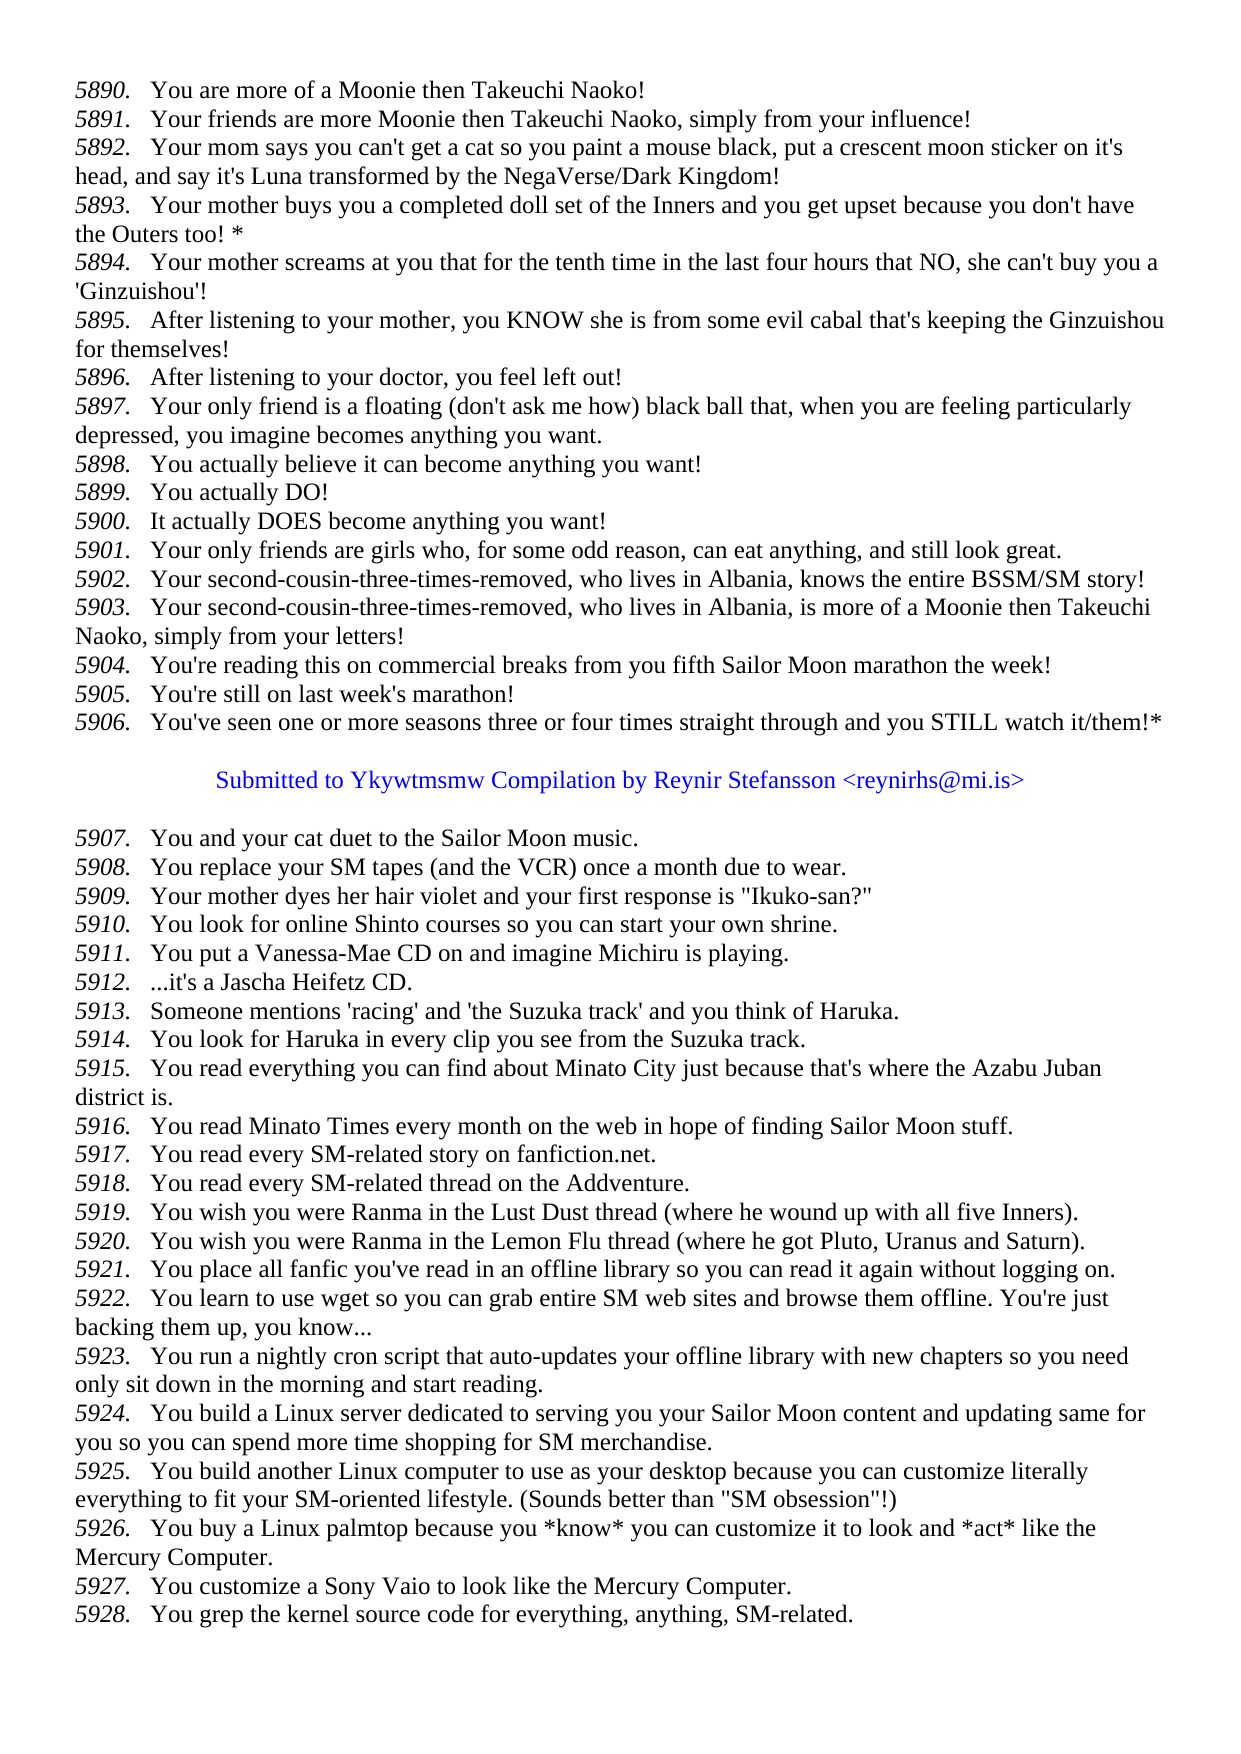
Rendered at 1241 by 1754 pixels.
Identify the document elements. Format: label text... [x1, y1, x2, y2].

list You run a nightly cron script that auto-updates your offline library with new chapters so you need only sit down in the morning and start reading. [75, 1341, 1165, 1398]
list You look for Haruka in every clip you see from the Suzuka track. [75, 1024, 1165, 1053]
list You wish you were Ranma in the Lust Dust thread (where he wound up with all five Inners). [75, 1197, 1165, 1226]
list After listening to your mother, you KNOW she is from some evil cabal that's keeping the Ginzuishou for themselves! [75, 305, 1165, 362]
list You actually believe it can become anything you want! [75, 449, 1165, 477]
list You replace your SM tapes (and the VCR) once a month due to wear. [75, 852, 1165, 881]
list You've seen one or more seasons three or four times straight through and you STILL watch it/them!* [75, 707, 1165, 736]
list You customize a Sony Vaio to look like the Mercury Computer. [75, 1571, 1165, 1599]
list You grep the kernel source code for everything, anything, SM-related. [75, 1599, 1165, 1628]
list You read every SM-related story on fanfiction.net. [75, 1139, 1165, 1168]
text Submitted to Ykywtmsmw Compilation by Reynir Stefansson <reynirhs@mi.is> [75, 765, 1165, 794]
list You and your cat duet to the Sailor Moon music. [75, 823, 1165, 852]
list You wish you were Ranma in the Lemon Flu thread (where he got Pluto, Uranus and Saturn). [75, 1226, 1165, 1254]
list You actually DO! [75, 477, 1165, 506]
list It actually DOES become anything you want! [75, 506, 1165, 535]
list Someone mentions 'racing' and 'the Suzuka track' and you think of Haruka. [75, 996, 1165, 1024]
list Your mom says you can't get a cat so you paint a mouse black, put a crescent moon sticker on it's head, and say it's Luna transformed by the NegaVerse/Dark Kingdom! [75, 132, 1165, 190]
list You read Minato Times every month on the web in hope of finding Sailor Moon stuff. [75, 1111, 1165, 1139]
list You buy a Linux palmtop because you *know* you can customize it to look and *act* like the Mercury Computer. [75, 1513, 1165, 1571]
list You read every SM-related thread on the Addventure. [75, 1168, 1165, 1197]
list You learn to use wget so you can grab entire SM web sites and browse them offline. You're just backing them up, you know... [75, 1283, 1165, 1341]
list You're reading this on commercial breaks from you fifth Sailor Moon marathon the week! [75, 650, 1165, 679]
list Your friends are more Moonie then Takeuchi Naoko, simply from your influence! [75, 104, 1165, 132]
list Your mother dyes her hair violet and your first response is "Ikuko-san?" [75, 881, 1165, 909]
list You put a Vanessa-Mae CD on and imagine Michiru is playing. [75, 938, 1165, 967]
list Your mother buys you a completed doll set of the Inners and you get upset because you don't have the Outers too! * [75, 190, 1165, 247]
list Your only friends are girls who, for some odd reason, can eat anything, and still look great. [75, 535, 1165, 564]
list Your second-cousin-three-times-removed, who lives in Albania, is more of a Moonie then Takeuchi Naoko, simply from your letters! [75, 592, 1165, 650]
list You build another Linux computer to use as your desktop because you can customize literally everything to fit your SM-oriented lifestyle. (Sounds better than "SM obsession"!) [75, 1456, 1165, 1513]
list You're still on last week's marathon! [75, 679, 1165, 707]
list After listening to your doctor, you feel left out! [75, 362, 1165, 391]
list You place all fanfic you've read in an offline library so you can read it again without logging on. [75, 1254, 1165, 1283]
list You look for online Shinto courses so you can start your own shrine. [75, 909, 1165, 938]
list You build a Linux server dedicated to serving you your Sailor Moon content and updating same for you so you can spend more time shopping for SM merchandise. [75, 1398, 1165, 1456]
list ...it's a Jascha Heifetz CD. [75, 967, 1165, 996]
list Your second-cousin-three-times-removed, who lives in Albania, knows the entire BSSM/SM story! [75, 564, 1165, 592]
list You are more of a Moonie then Takeuchi Naoko! [75, 75, 1165, 104]
list Your mother screams at you that for the tenth time in the last four hours that NO, she can't buy you a 'Ginzuishou'! [75, 247, 1165, 305]
list Your only friend is a floating (don't ask me how) black ball that, when you are feeling particularly depressed, you imagine becomes anything you want. [75, 391, 1165, 449]
list You read everything you can find about Minato City just because that's where the Azabu Juban district is. [75, 1053, 1165, 1111]
